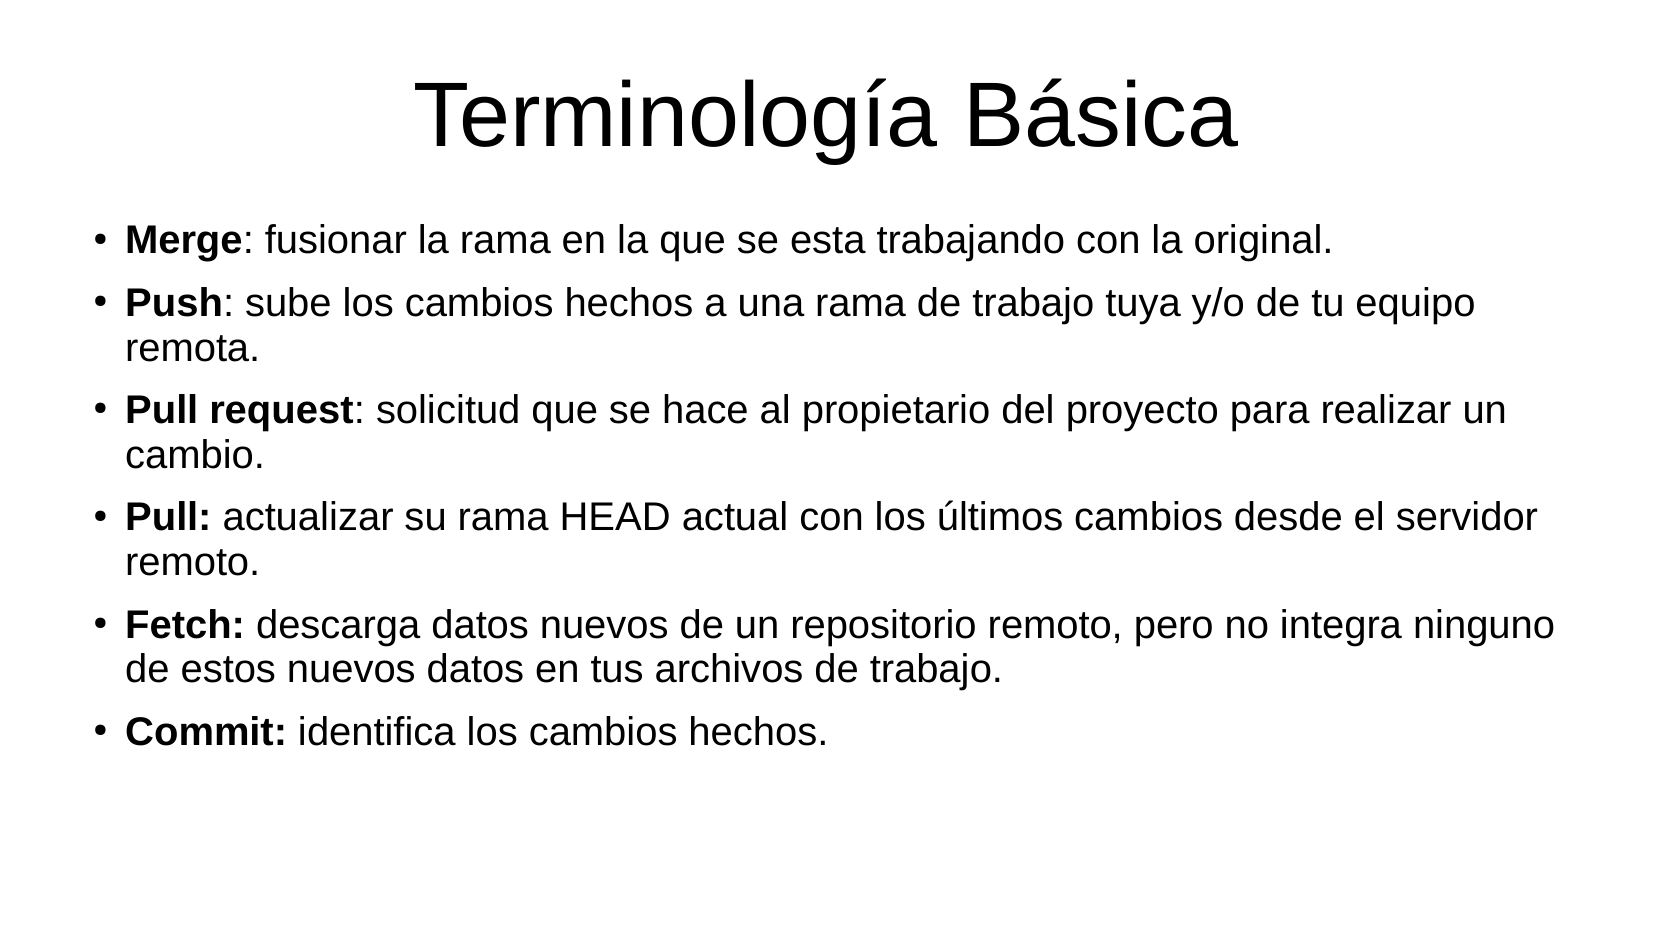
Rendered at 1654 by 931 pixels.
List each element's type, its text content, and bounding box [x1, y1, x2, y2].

list Merge: fusionar la rama en la que se esta trabajando con la original. Push: sube los cambios hechos a una rama de trabajo tuya y/o de tu equipo remota. Pull request: solicitud que se hace al propietario del proyecto para realizar un cambio. Pull: actualizar su rama HEAD actual con los últimos cambios desde el servidor remoto. Fetch: descarga datos nuevos de un repositorio remoto, pero no integra ninguno de estos nuevos datos en tus archivos de trabajo. Commit: identifica los cambios hechos. [82, 217, 1571, 758]
title Terminología Básica [82, 37, 1571, 193]
